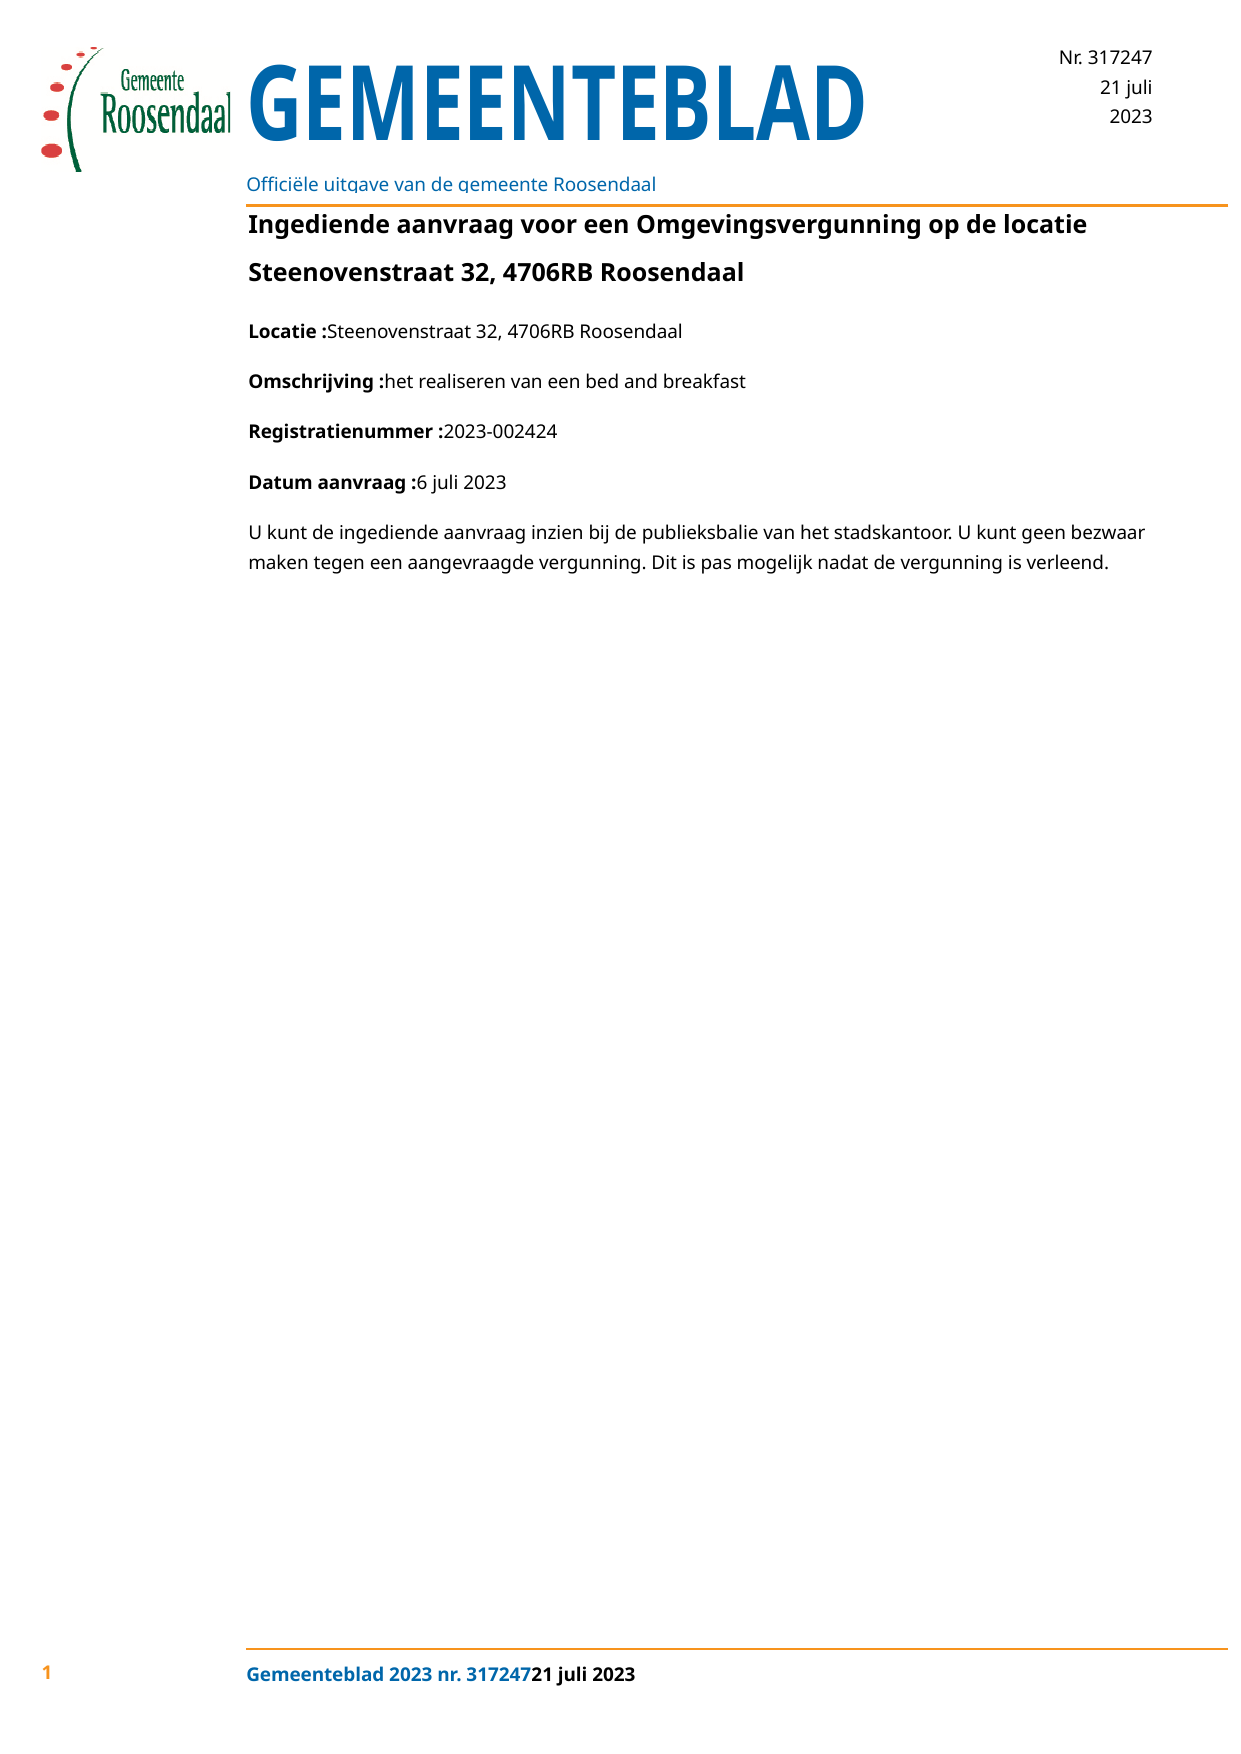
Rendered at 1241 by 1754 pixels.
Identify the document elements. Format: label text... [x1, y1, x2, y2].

text Registratienummer :2023-002424 [248, 419, 1152, 444]
text Locatie :Steenovenstraat 32, 4706RB Roosendaal [248, 318, 1152, 344]
picture [41, 47, 231, 172]
text Ingediende aanvraag voor een Omgevingsvergunning op de locatie Steenovenstraat 32, 4706RB Roosendaal [248, 207, 1152, 288]
text Omschrijving :het realiseren van een bed and breakfast [248, 368, 1152, 394]
text U kunt de ingediende aanvraag inzien bij de publieksbalie van het stadskantoor. U kunt geen bezwaar maken tegen een aangevraagde vergunning. Dit is pas mogelijk nadat de vergunning is verleend. [248, 519, 1152, 575]
text Datum aanvraag :6 juli 2023 [248, 469, 1152, 495]
